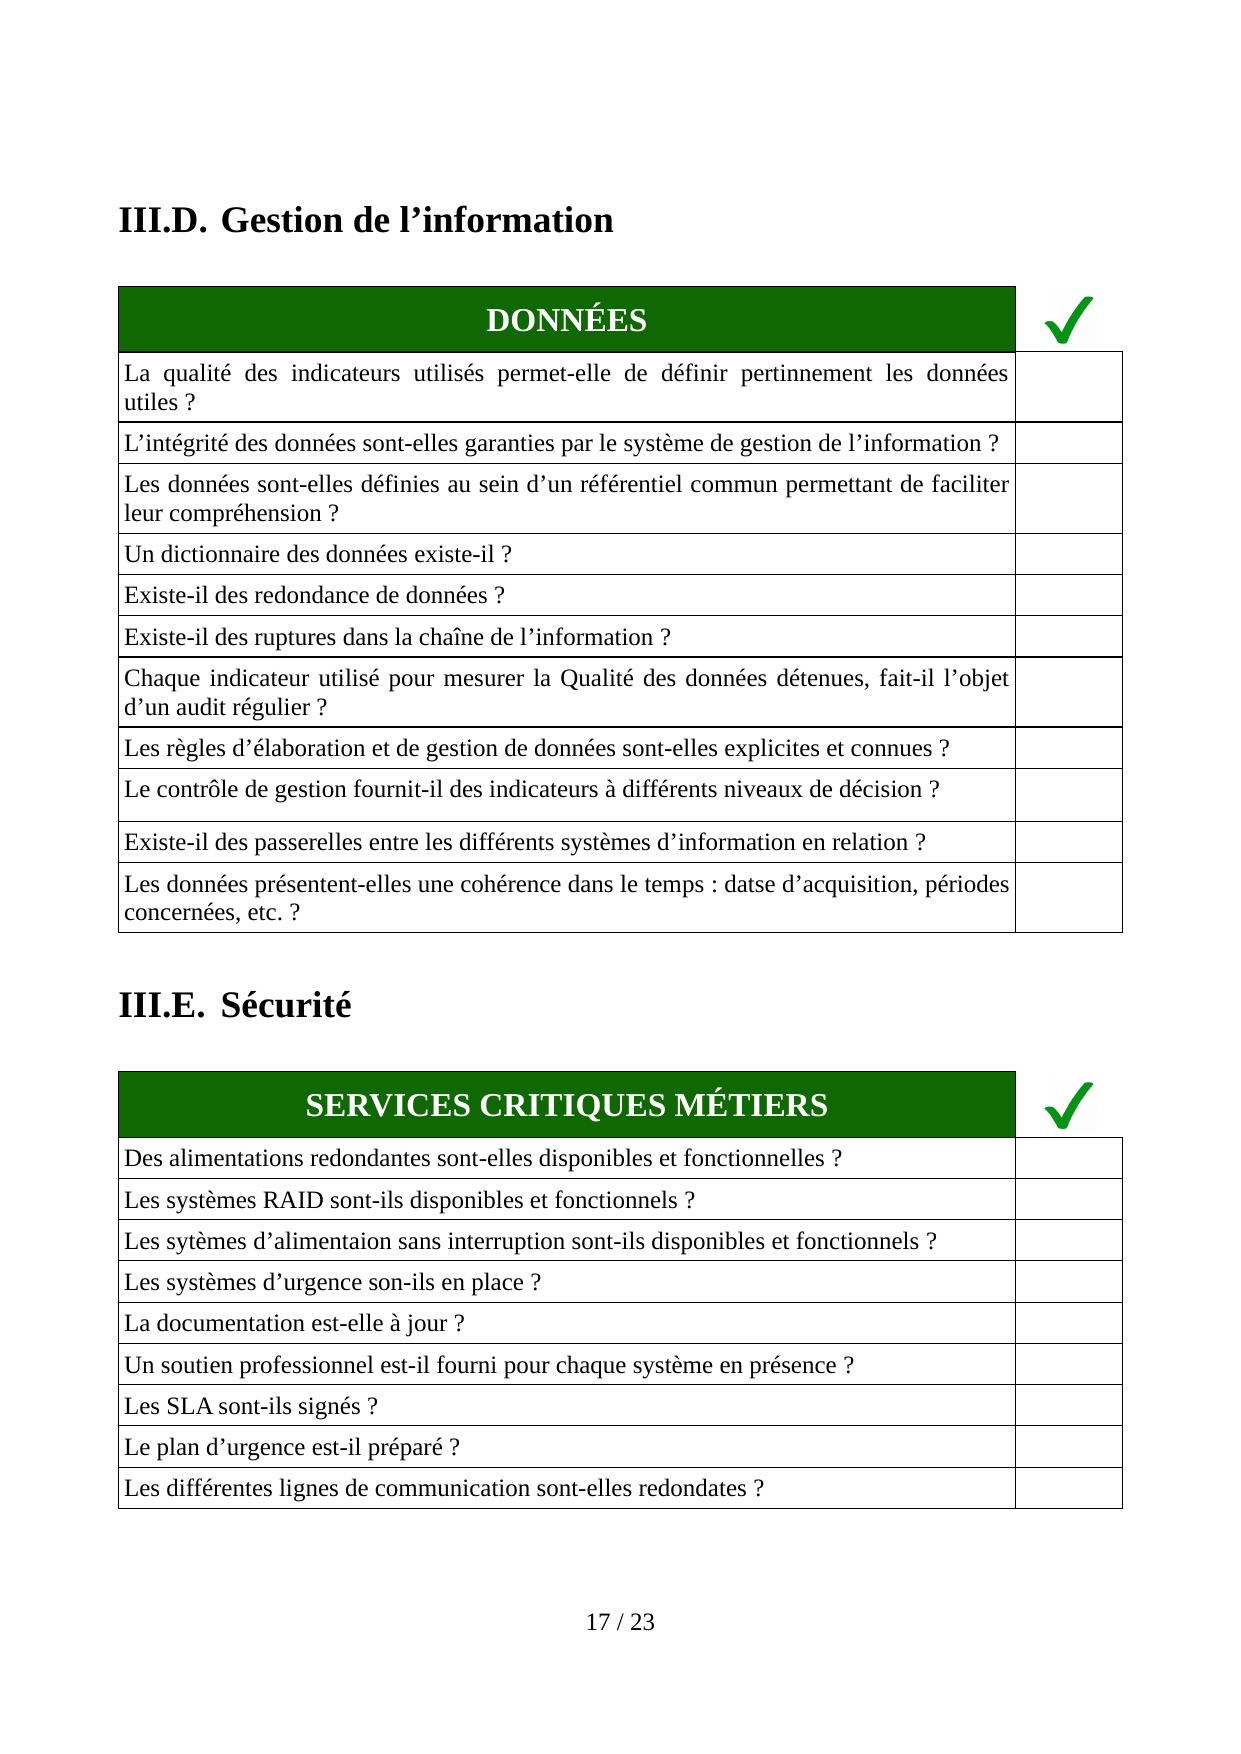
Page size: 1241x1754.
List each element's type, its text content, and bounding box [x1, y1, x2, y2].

table_cell Un dictionnaire des données existe-il ? [119, 534, 1015, 574]
table_cell Les données présentent-elles une cohérence dans le temps : datse d’acquisition, périodes concernées, etc. ? [119, 863, 1015, 932]
table_cell [1016, 1303, 1122, 1343]
table_cell La qualité des indicateurs utilisés permet-elle de définir pertinnement les données utiles ? [119, 353, 1015, 421]
table_cell L’intégrité des données sont-elles garanties par le système de gestion de l’information ? [119, 423, 1015, 463]
table_header [1016, 286, 1122, 351]
table_cell La documentation est-elle à jour ? [119, 1303, 1015, 1343]
table_cell [1016, 352, 1122, 421]
table_cell Chaque indicateur utilisé pour mesurer la Qualité des données détenues, fait-il l’objet d’un audit régulier ? [119, 658, 1015, 726]
table_cell Les données sont-elles définies au sein d’un référentiel commun permettant de faciliter leur compréhension ? [119, 464, 1015, 533]
table_cell Les systèmes RAID sont-ils disponibles et fonctionnels ? [119, 1179, 1015, 1219]
table_cell Existe-il des ruptures dans la chaîne de l’information ? [119, 616, 1015, 656]
table_cell Les différentes lignes de communication sont-elles redondates ? [119, 1468, 1015, 1508]
table_cell [1016, 863, 1122, 932]
table_cell [1016, 1138, 1122, 1178]
table_cell Les sytèmes d’alimentaion sans interruption sont-ils disponibles et fonctionnels ? [119, 1220, 1015, 1260]
table_cell [1016, 534, 1122, 574]
table_header SERVICES CRITIQUES MÉTIERS [119, 1072, 1015, 1137]
table_cell Les systèmes d’urgence son-ils en place ? [119, 1261, 1015, 1302]
subtitle Gestion de l’information [118, 197, 1122, 240]
table_cell [1016, 822, 1122, 862]
table_cell [1016, 1261, 1122, 1302]
table_cell [1016, 616, 1122, 656]
table_cell Existe-il des redondance de données ? [119, 575, 1015, 615]
table_cell [1016, 1220, 1122, 1260]
table_cell Des alimentations redondantes sont-elles disponibles et fonctionnelles ? [119, 1138, 1015, 1178]
table_cell Un soutien professionnel est-il fourni pour chaque système en présence ? [119, 1344, 1015, 1384]
table_cell Les SLA sont-ils signés ? [119, 1385, 1015, 1425]
table_cell [1016, 1344, 1122, 1384]
table_cell [1016, 464, 1122, 533]
table_cell [1016, 1468, 1122, 1508]
table_cell [1016, 658, 1122, 726]
table_cell [1016, 575, 1122, 615]
table_cell [1016, 728, 1122, 768]
table_cell [1016, 1385, 1122, 1425]
table_cell Existe-il des passerelles entre les différents systèmes d’information en relation ? [119, 822, 1015, 862]
table_cell Le plan d’urgence est-il préparé ? [119, 1426, 1015, 1467]
table_cell Les règles d’élaboration et de gestion de données sont-elles explicites et connues ? [119, 728, 1015, 768]
table_cell [1016, 423, 1122, 463]
picture [1040, 292, 1097, 346]
table_cell Le contrôle de gestion fournit-il des indicateurs à différents niveaux de décision ? [119, 769, 1015, 821]
table_cell [1016, 1426, 1122, 1467]
subtitle Sécurité [118, 982, 1122, 1026]
table_header [1016, 1071, 1122, 1137]
picture [1040, 1077, 1097, 1131]
table_header DONNÉES [119, 287, 1015, 351]
table_cell [1016, 1179, 1122, 1219]
table_cell [1016, 769, 1122, 821]
